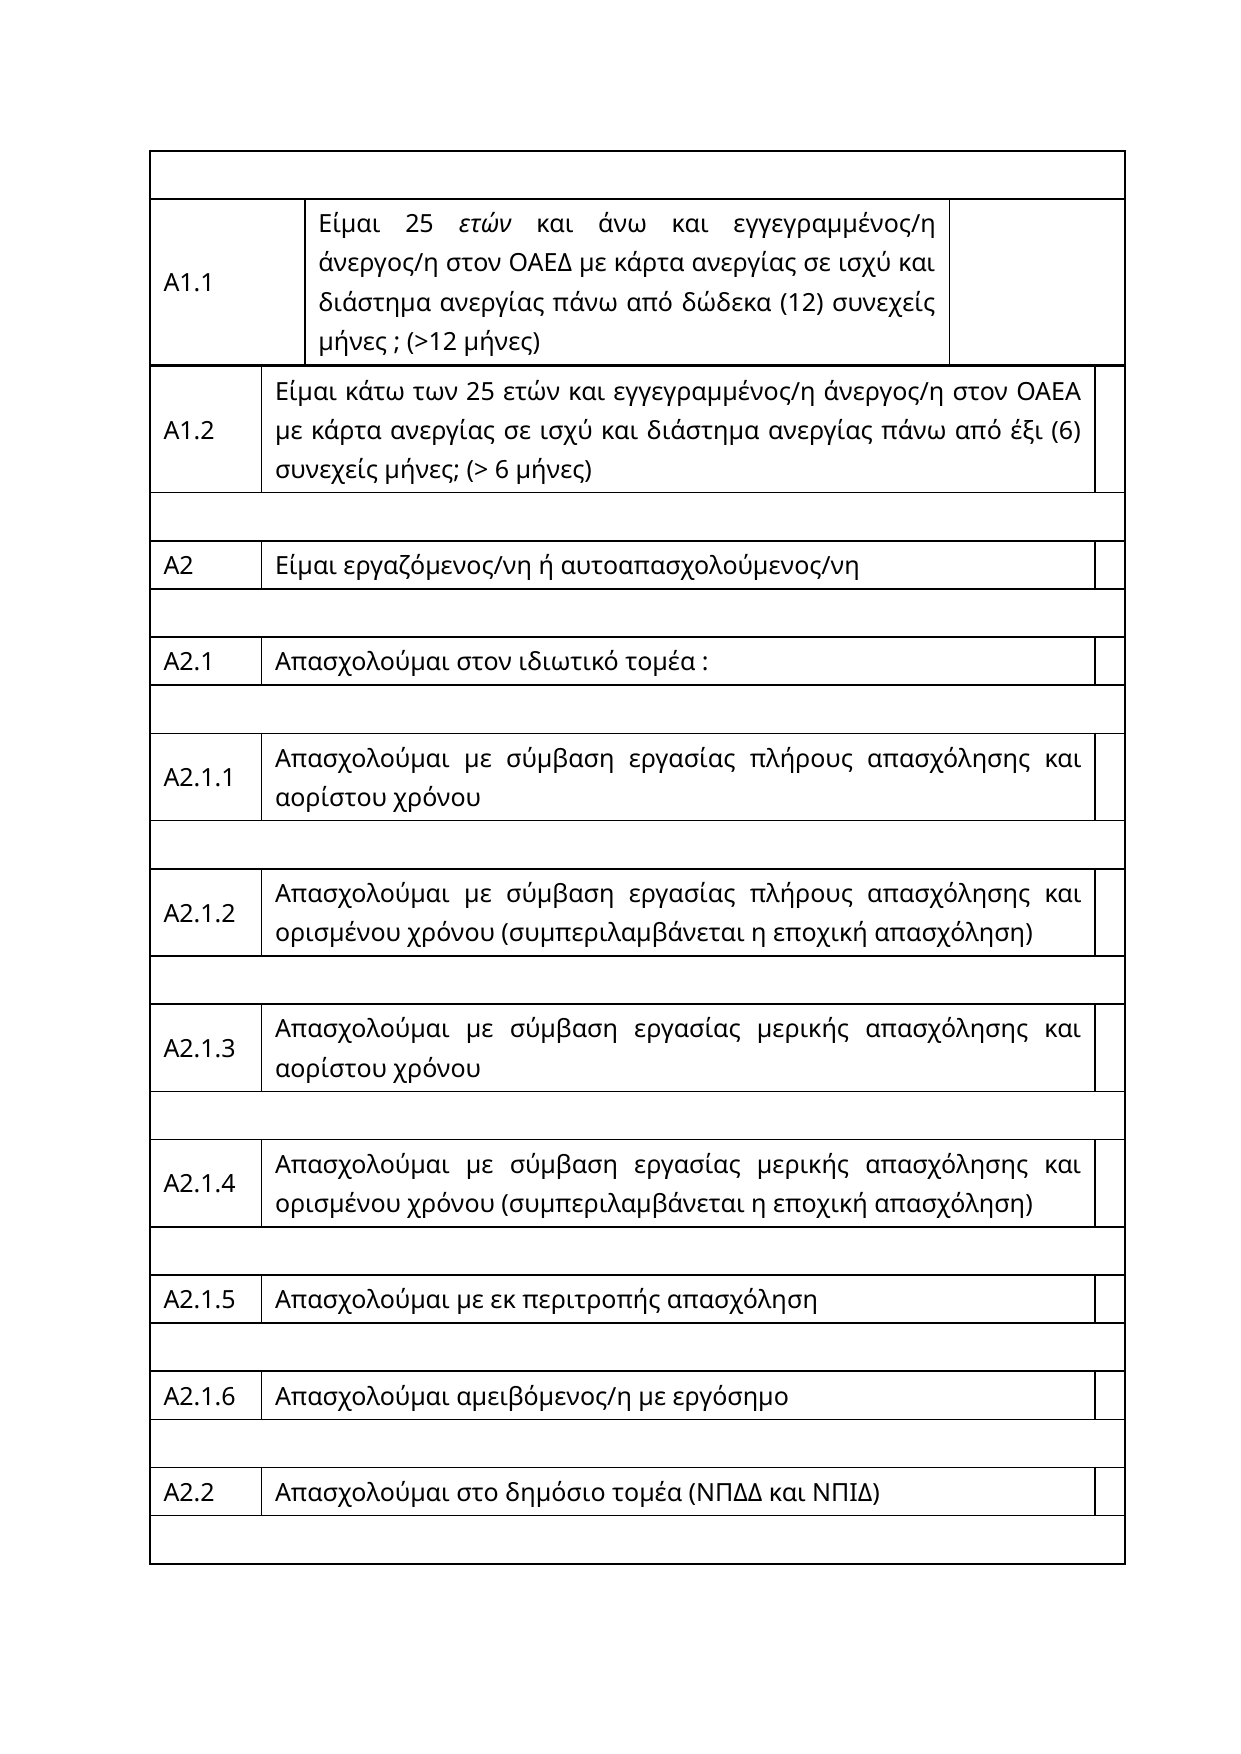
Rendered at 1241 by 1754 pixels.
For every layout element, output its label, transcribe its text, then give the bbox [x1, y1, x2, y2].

table_cell [151, 1324, 1124, 1370]
table_cell [151, 686, 1124, 732]
table_cell Είμαι 25 ετών και άνω και εγγεγραμμένος/η άνεργος/η στον ΟΑΕΔ με κάρτα ανεργίας σε ισχύ και διάστημα ανεργίας πάνω από δώδεκα (12) συνεχείς μήνες ; (>12 μήνες) [306, 200, 949, 364]
table_cell [151, 493, 1124, 540]
table_cell [950, 200, 1124, 364]
table_cell [1096, 1005, 1124, 1091]
table_cell Α1.1 [151, 200, 304, 364]
table_cell A2.1.3 [151, 1005, 261, 1091]
table_cell [151, 1516, 1124, 1563]
table_cell Aπασχολούμαι στον ιδιωτικό τομέα : [262, 638, 1094, 684]
table_cell Aπασχολούμαι με σύμβαση εργασίας πλήρους απασχόλησης και αορίστου χρόνου [262, 734, 1094, 820]
table_header Είμαι κάτω των 25 ετών και εγγεγραμμένος/η άνεργος/η στον OAEA με κάρτα ανεργίας σε ισχύ και διάστημα ανεργίας πάνω από έξι (6) συνεχείς μήνες; (> 6 μήνες) [262, 367, 1094, 492]
table_header [1096, 367, 1124, 492]
table_cell [1096, 1468, 1124, 1515]
table_cell [1096, 1276, 1124, 1322]
table_cell Aπασχολούμαι στο δημόσιο τομέα (ΝΠΔΔ και ΝΠΙΔ) [262, 1468, 1094, 1515]
table_cell Aπασχολούμαι με εκ περιτροπής απασχόληση [262, 1276, 1094, 1322]
table_header A1.2 [151, 367, 261, 492]
table_cell [151, 152, 1124, 198]
table_cell A2.1.2 [151, 870, 261, 955]
table_cell A2.1.6 [151, 1372, 261, 1418]
table_cell [1096, 638, 1124, 684]
table_cell Είμαι εργαζόμενος/νη ή αυτοαπασχολούμενος/νη [262, 542, 1094, 588]
table_cell [1096, 542, 1124, 588]
table_cell [151, 1092, 1124, 1139]
table_cell A2 [151, 542, 261, 588]
table_cell [151, 1228, 1124, 1274]
table_cell Aπασχολούμαι με σύμβαση εργασίας μερικής απασχόλησης και αορίστου χρόνου [262, 1005, 1094, 1091]
table_cell A2.1.1 [151, 734, 261, 820]
table_cell A2.1.5 [151, 1276, 261, 1322]
table_cell A2.1 [151, 638, 261, 684]
table_cell Aπασχολούμαι με σύμβαση εργασίας μερικής απασχόλησης και ορισμένου χρόνου (συμπεριλαμβάνεται η εποχική απασχόληση) [262, 1140, 1094, 1226]
table_cell A2.2 [151, 1468, 261, 1515]
table_cell [151, 1420, 1124, 1467]
table_cell Aπασχολούμαι αμειβόμενος/η με εργόσημο [262, 1372, 1094, 1418]
table_cell [151, 821, 1124, 868]
table_cell [151, 590, 1124, 636]
table_cell [1096, 870, 1124, 955]
table_cell Aπασχολούμαι με σύμβαση εργασίας πλήρους απασχόλησης και ορισμένου χρόνου (συμπεριλαμβάνεται η εποχική απασχόληση) [262, 870, 1094, 955]
table_cell [1096, 1140, 1124, 1226]
table_cell [1096, 734, 1124, 820]
table_cell [151, 957, 1124, 1003]
table_cell [1096, 1372, 1124, 1418]
table_cell A2.1.4 [151, 1140, 261, 1226]
